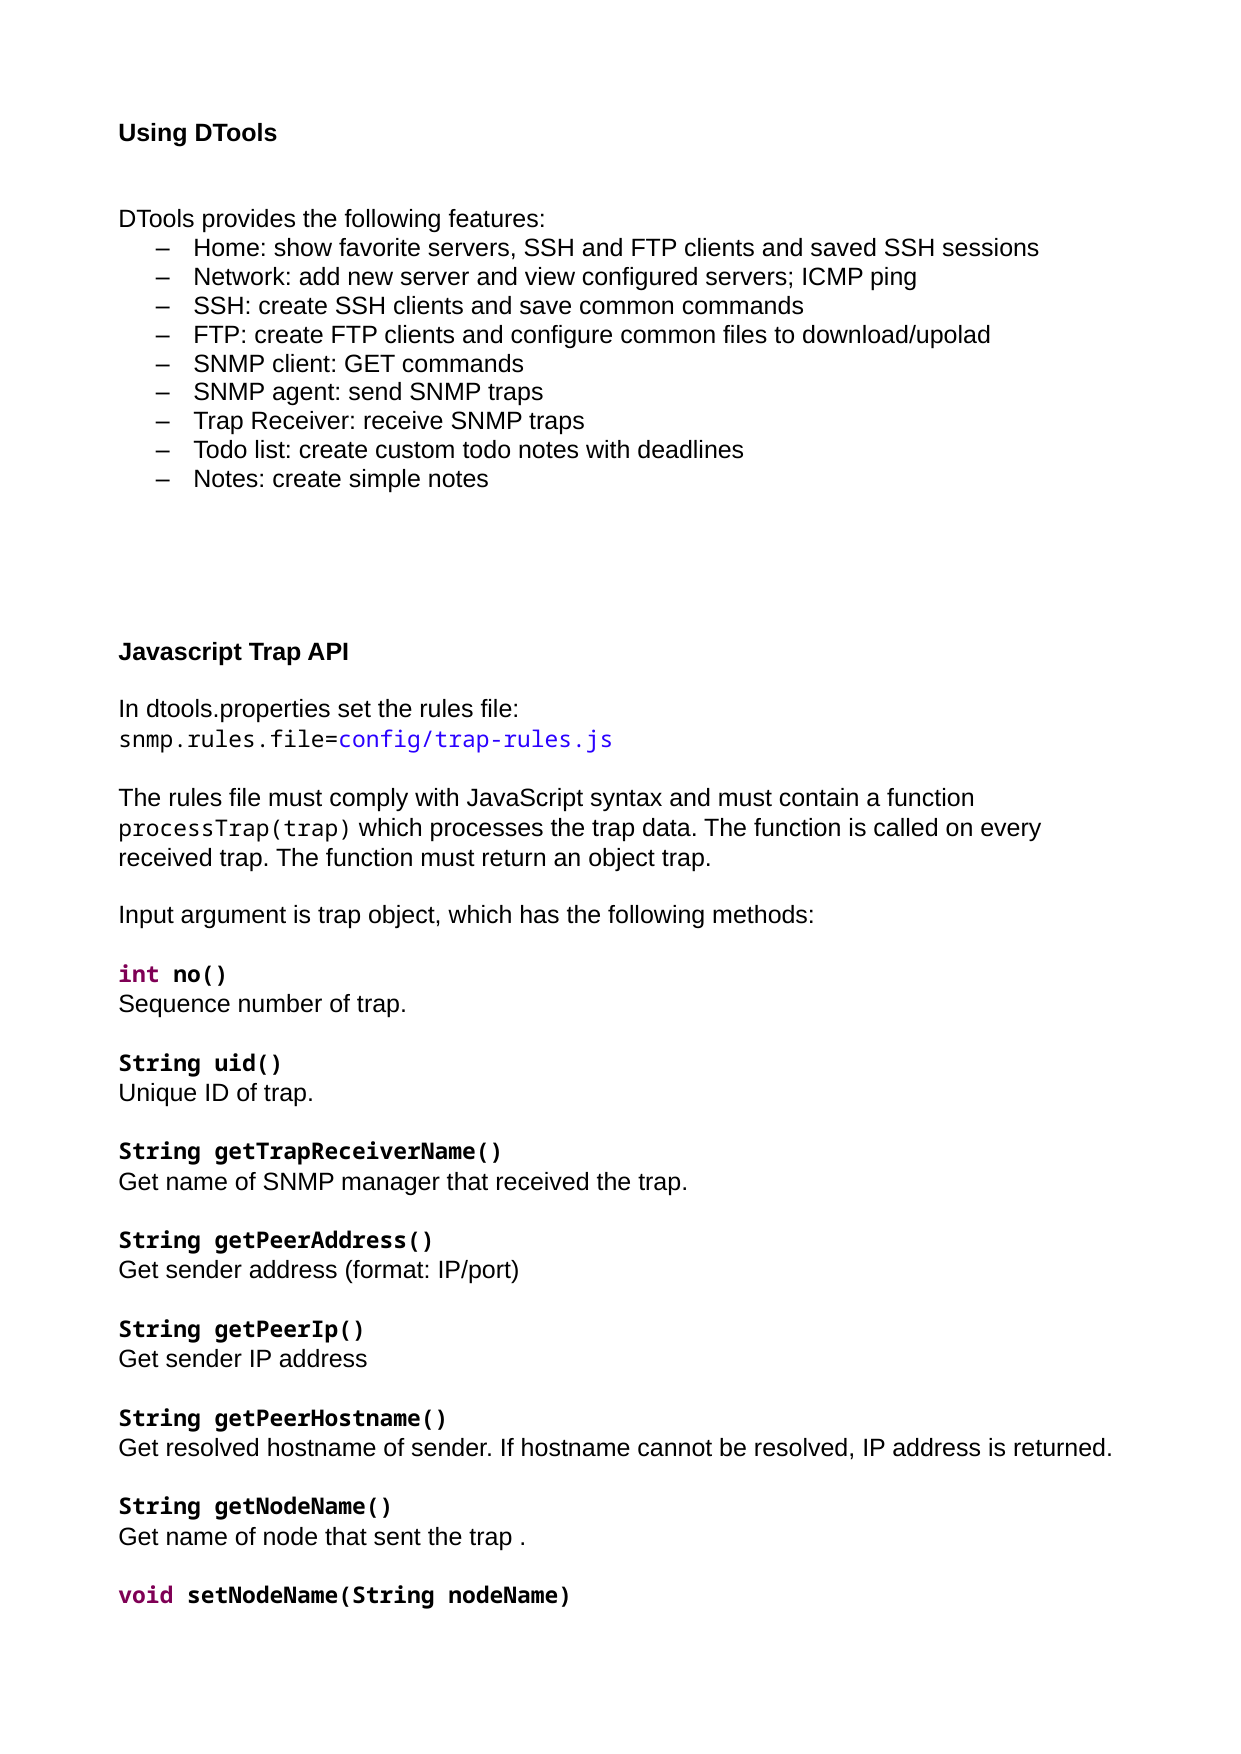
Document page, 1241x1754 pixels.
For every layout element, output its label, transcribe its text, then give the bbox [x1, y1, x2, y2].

text Get sender IP address [118, 1344, 1122, 1373]
list FTP: create FTP clients and configure common files to download/upolad [156, 320, 1122, 348]
text Get name of SNMP manager that received the trap. [118, 1167, 1122, 1195]
text void setNodeName(String nodeName) [118, 1579, 1122, 1610]
text In dtools.properties set the rules file: [118, 694, 1122, 723]
text The rules file must comply with JavaScript syntax and must contain a function processTrap(trap) which processes the trap data. The function is called on every received trap. The function must return an object trap. [118, 783, 1122, 872]
list Notes: create simple notes [156, 464, 1122, 493]
text String getPeerAddress() [118, 1224, 1122, 1255]
list Network: add new server and view configured servers; ICMP ping [156, 262, 1122, 291]
list SNMP client: GET commands [156, 348, 1122, 377]
text String uid() [118, 1047, 1122, 1078]
list SSH: create SSH clients and save common commands [156, 291, 1122, 320]
text Get name of node that sent the trap . [118, 1522, 1122, 1550]
text Unique ID of trap. [118, 1078, 1122, 1107]
text Input argument is trap object, which has the following methods: [118, 900, 1122, 929]
text int no() [118, 958, 1122, 989]
text Using DTools [118, 118, 1122, 147]
text String getNodeName() [118, 1490, 1122, 1522]
text String getTrapReceiverName() [118, 1135, 1122, 1167]
list Todo list: create custom todo notes with deadlines [156, 435, 1122, 464]
list SNMP agent: send SNMP traps [156, 377, 1122, 406]
text DTools provides the following features: [118, 204, 1122, 233]
text String getPeerIp() [118, 1313, 1122, 1344]
list Trap Receiver: receive SNMP traps [156, 406, 1122, 435]
text Javascript Trap API [118, 637, 1122, 665]
text snmp.rules.file=config/trap-rules.js [118, 723, 1122, 754]
text Get resolved hostname of sender. If hostname cannot be resolved, IP address is returned. [118, 1433, 1122, 1462]
text Get sender address (format: IP/port) [118, 1255, 1122, 1284]
text Sequence number of trap. [118, 989, 1122, 1018]
list Home: show favorite servers, SSH and FTP clients and saved SSH sessions [156, 233, 1122, 262]
text String getPeerHostname() [118, 1402, 1122, 1433]
